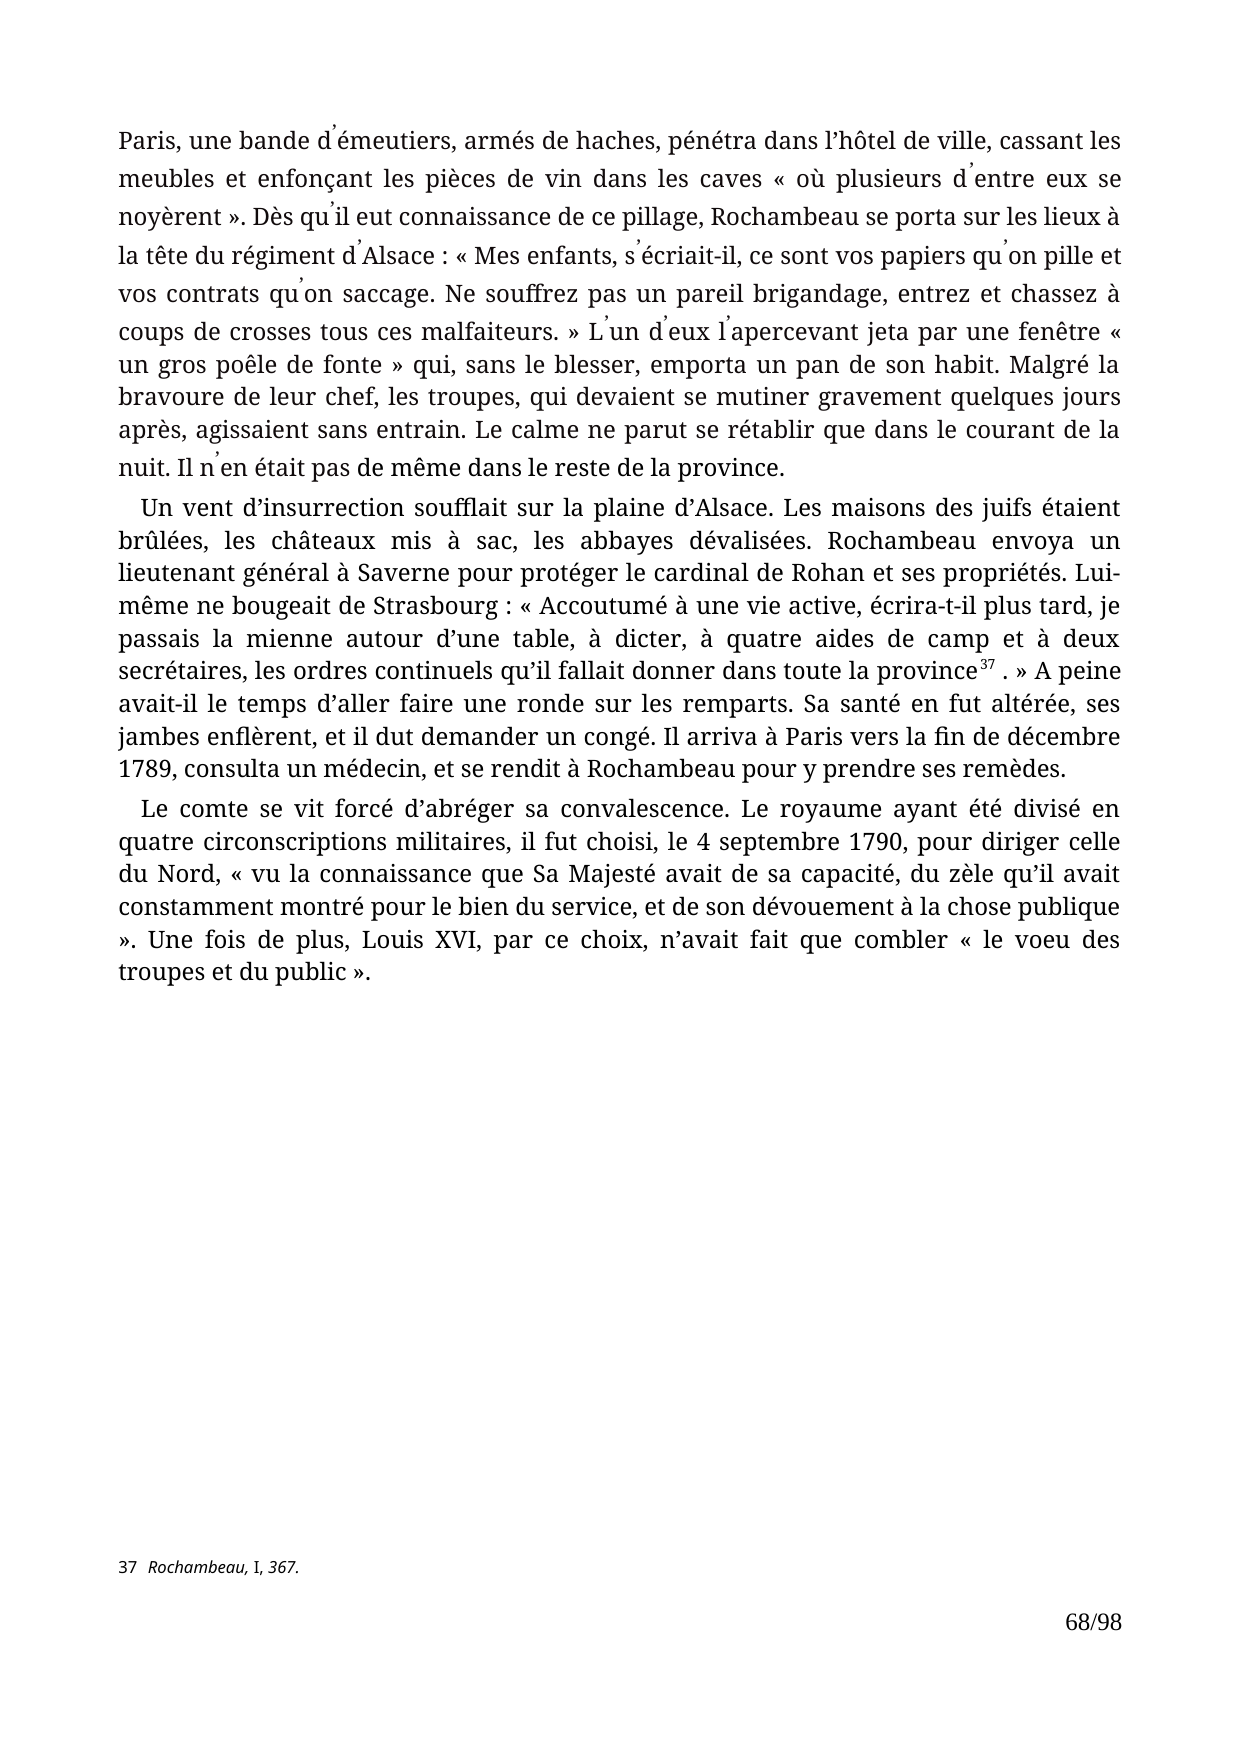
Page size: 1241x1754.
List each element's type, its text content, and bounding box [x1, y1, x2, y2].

text Paris, une bande d’émeutiers, armés de haches, pénétra dans l’hôtel de ville, cassant les meubles et enfonçant les pièces de vin dans les caves « où plusieurs d’entre eux se noyèrent ». Dès qu’il eut connaissance de ce pillage, Rochambeau se porta sur les lieux à la tête du régiment d’Alsace : « Mes enfants, s’écriait-il, ce sont vos papiers qu’on pille et vos contrats qu’on saccage. Ne souffrez pas un pareil brigandage, entrez et chassez à coups de crosses tous ces malfaiteurs. » L’un d’eux l’apercevant jeta par une fenêtre « un gros poêle de fonte » qui, sans le blesser, emporta un pan de son habit. Malgré la bravoure de leur chef, les troupes, qui devaient se mutiner gravement quelques jours après, agissaient sans entrain. Le calme ne parut se rétablir que dans le courant de la nuit. Il n’en était pas de même dans le reste de la province. [118, 118, 1122, 483]
text Un vent d’insurrection soufflait sur la plaine d’Alsace. Les maisons des juifs étaient brûlées, les châteaux mis à sac, les abbayes dévalisées. Rochambeau envoya un lieutenant général à Saverne pour protéger le cardinal de Rohan et ses propriétés. Lui-même ne bougeait de Strasbourg : « Accoutumé à une vie active, écrira-t-il plus tard, je passais la mienne autour d’une table, à dicter, à quatre aides de camp et à deux secrétaires, les ordres continuels qu’il fallait donner dans toute la province . » A peine avait-il le temps d’aller faire une ronde sur les remparts. Sa santé en fut altérée, ses jambes enflèrent, et il dut demander un congé. Il arriva à Paris vers la fin de décembre 1789, consulta un médecin, et se rendit à Rochambeau pour y prendre ses remèdes. [118, 491, 1122, 784]
text Rochambeau, I, 367. [118, 1556, 1122, 1578]
text Le comte se vit forcé d’abréger sa convalescence. Le royaume ayant été divisé en quatre circonscriptions militaires, il fut choisi, le 4 septembre 1790, pour diriger celle du Nord, « vu la connaissance que Sa Majesté avait de sa capacité, du zèle qu’il avait constamment montré pour le bien du service, et de son dévouement à la chose publique ». Une fois de plus, Louis XVI, par ce choix, n’avait fait que combler « le voeu des troupes et du public ». [118, 792, 1122, 988]
